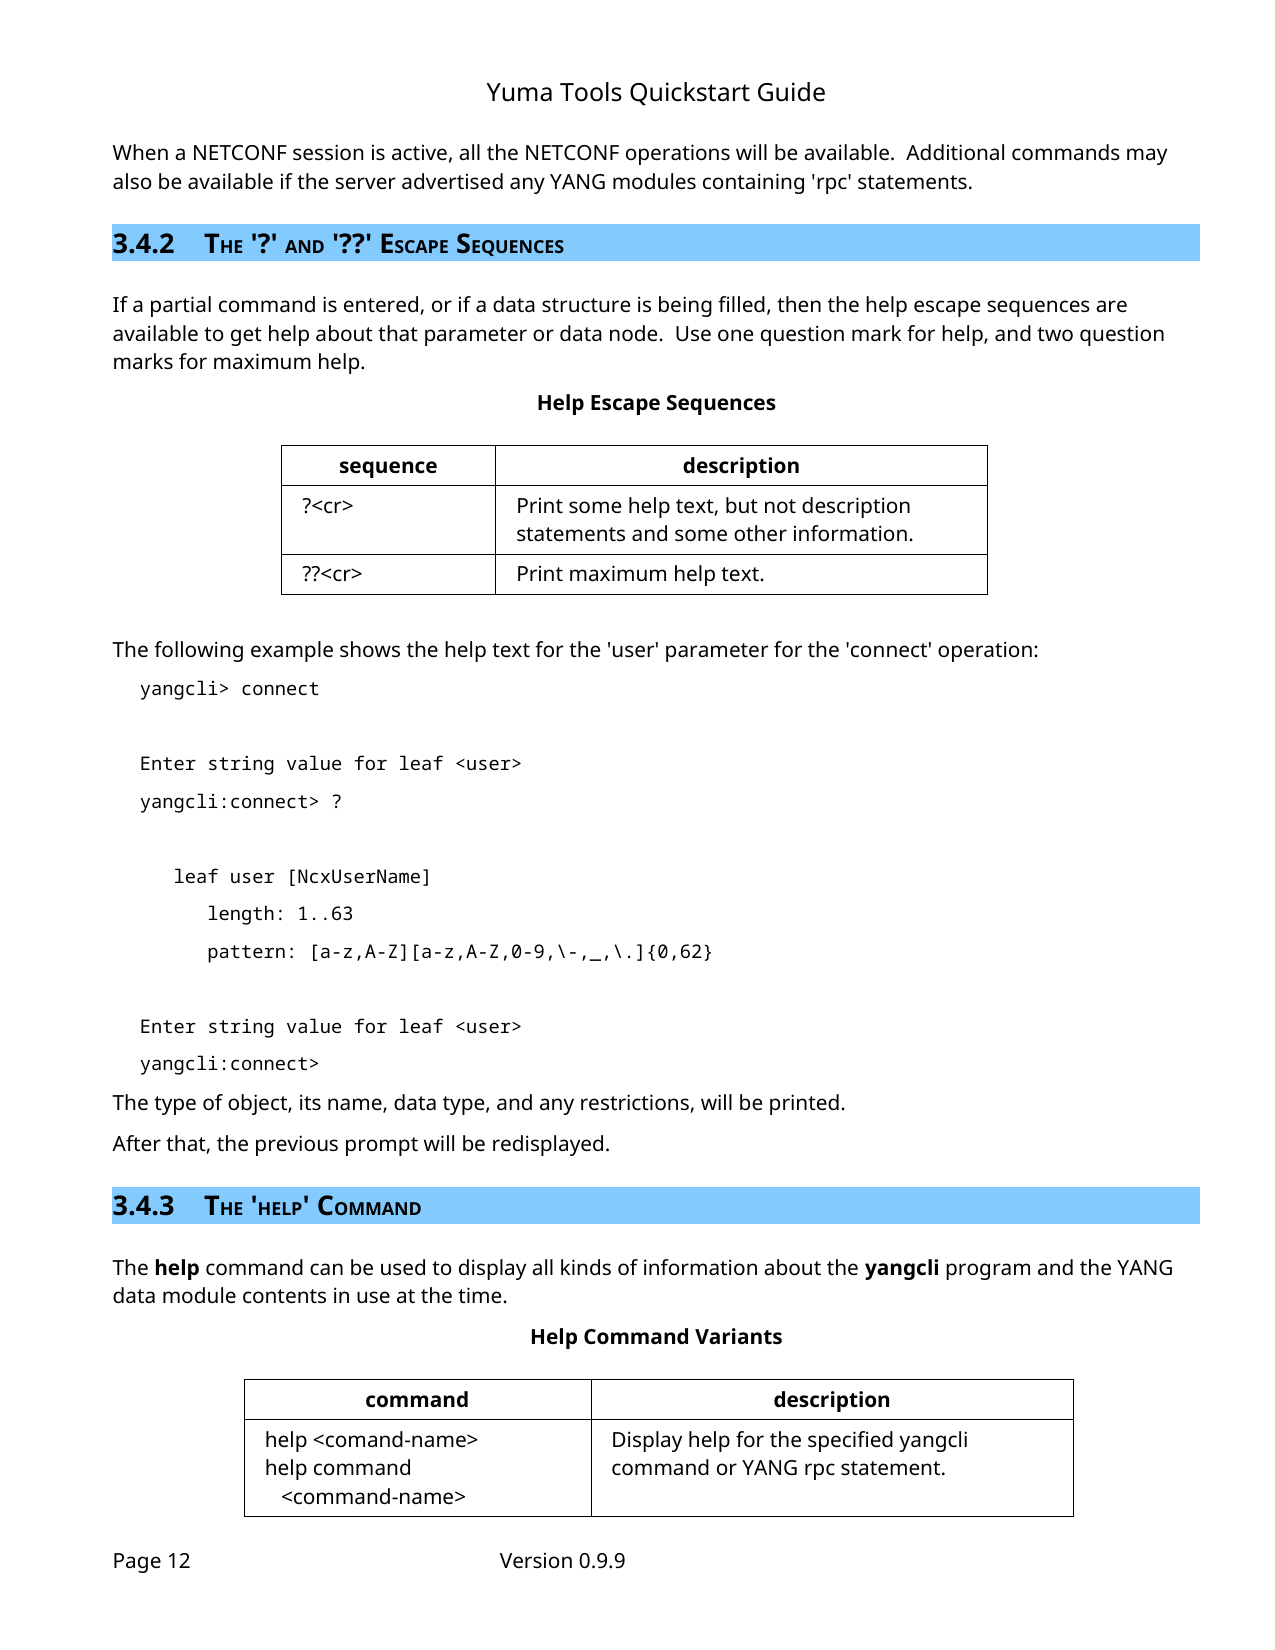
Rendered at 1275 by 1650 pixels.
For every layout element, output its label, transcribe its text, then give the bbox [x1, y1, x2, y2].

text yangcli:connect> [139, 1051, 1200, 1076]
table_header sequence [282, 446, 495, 485]
text yangcli:connect> ? [139, 788, 1200, 814]
text leaf user [NcxUserName] [139, 863, 1200, 889]
text The help command can be used to display all kinds of information about the yangcli program and the YANG data module contents in use at the time. [112, 1253, 1200, 1310]
table_header description [496, 446, 987, 485]
text When a NETCONF session is active, all the NETCONF operations will be available. Additional commands may also be available if the server advertised any YANG modules containing 'rpc' statements. [112, 138, 1200, 195]
subtitle The 'help' Command [112, 1187, 1200, 1224]
text length: 1..63 [139, 901, 1200, 926]
text The following example shows the help text for the 'user' parameter for the 'connect' operation: [112, 635, 1200, 663]
table_header description [592, 1380, 1073, 1419]
subtitle The '?' and '??' Escape Sequences [112, 224, 1200, 261]
text pattern: [a-z,A-Z][a-z,A-Z,0-9,\-,_,\.]{0,62} [139, 938, 1200, 964]
text Enter string value for leaf <user> [139, 1013, 1200, 1039]
table_cell Print maximum help text. [496, 555, 987, 594]
text The type of object, its name, data type, and any restrictions, will be printed. [112, 1088, 1200, 1117]
table_cell ?<cr> [282, 486, 495, 554]
table_cell ??<cr> [282, 555, 495, 594]
text Enter string value for leaf <user> [139, 751, 1200, 776]
table_cell Print some help text, but not description statements and some other information. [496, 486, 987, 554]
text yangcli> connect [139, 676, 1200, 701]
text After that, the previous prompt will be redisplayed. [112, 1129, 1200, 1158]
subtitle Help Escape Sequences [127, 388, 1185, 417]
text If a partial command is entered, or if a data structure is being filled, then the help escape sequences are available to get help about that parameter or data node. Use one question mark for help, and two question marks for maximum help. [112, 291, 1200, 376]
table_cell Display help for the specified yangcli command or YANG rpc statement. [592, 1420, 1073, 1516]
subtitle Help Command Variants [127, 1322, 1185, 1351]
table_header command [245, 1380, 591, 1419]
table_cell help <comand-name> help command <command-name> [245, 1420, 591, 1516]
